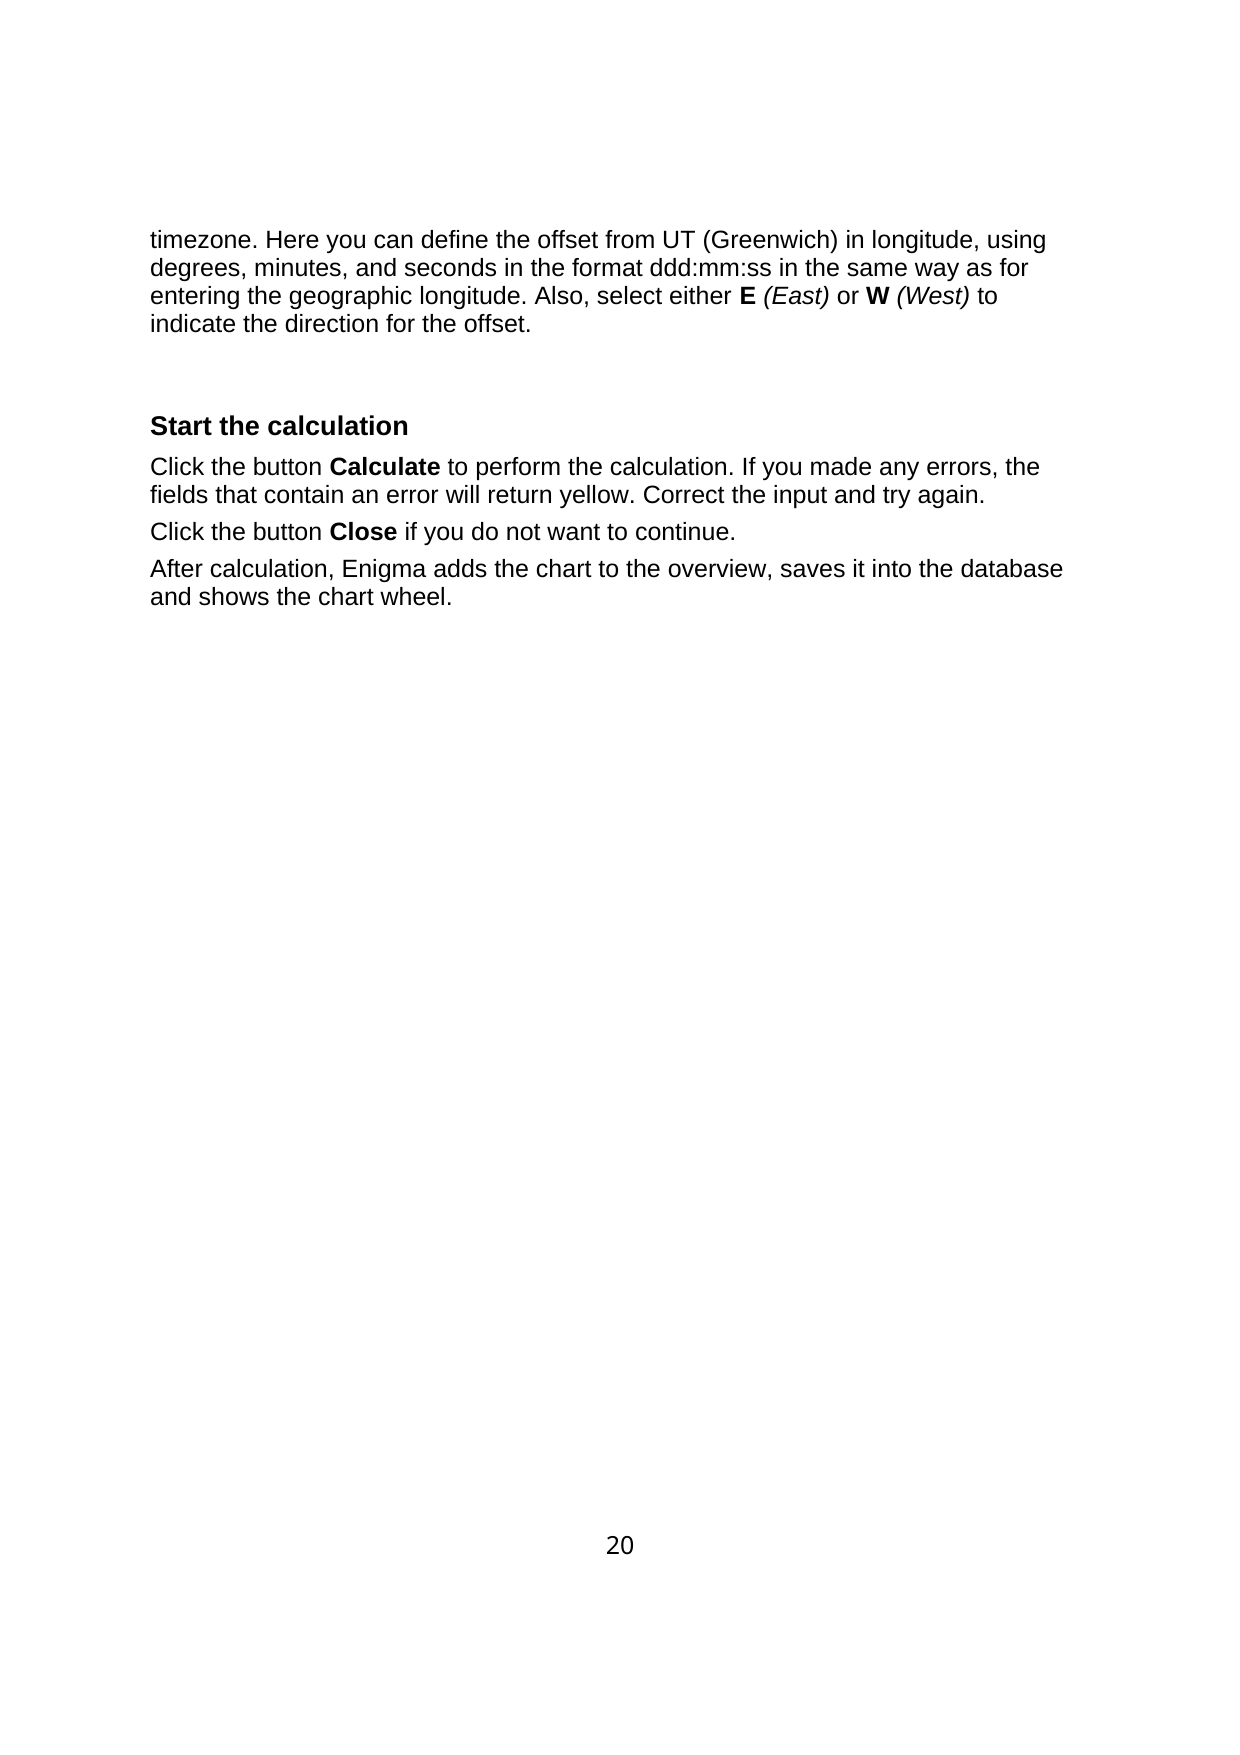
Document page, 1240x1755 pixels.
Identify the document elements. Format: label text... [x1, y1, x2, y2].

text Click the button Calculate to perform the calculation. If you made any errors, the fields that contain an error will return yellow. Correct the input and try again. [150, 453, 1089, 509]
text timezone. Here you can define the offset from UT (Greenwich) in longitude, using degrees, minutes, and seconds in the format ddd:mm:ss in the same way as for entering the geographic longitude. Also, select either E (East) or W (West) to indicate the direction for the offset. [150, 226, 1089, 338]
text Click the button Close if you do not want to continue. [150, 518, 1089, 546]
text After calculation, Enigma adds the chart to the overview, saves it into the database and shows the chart wheel. [150, 554, 1089, 610]
subtitle Start the calculation [150, 411, 1089, 441]
